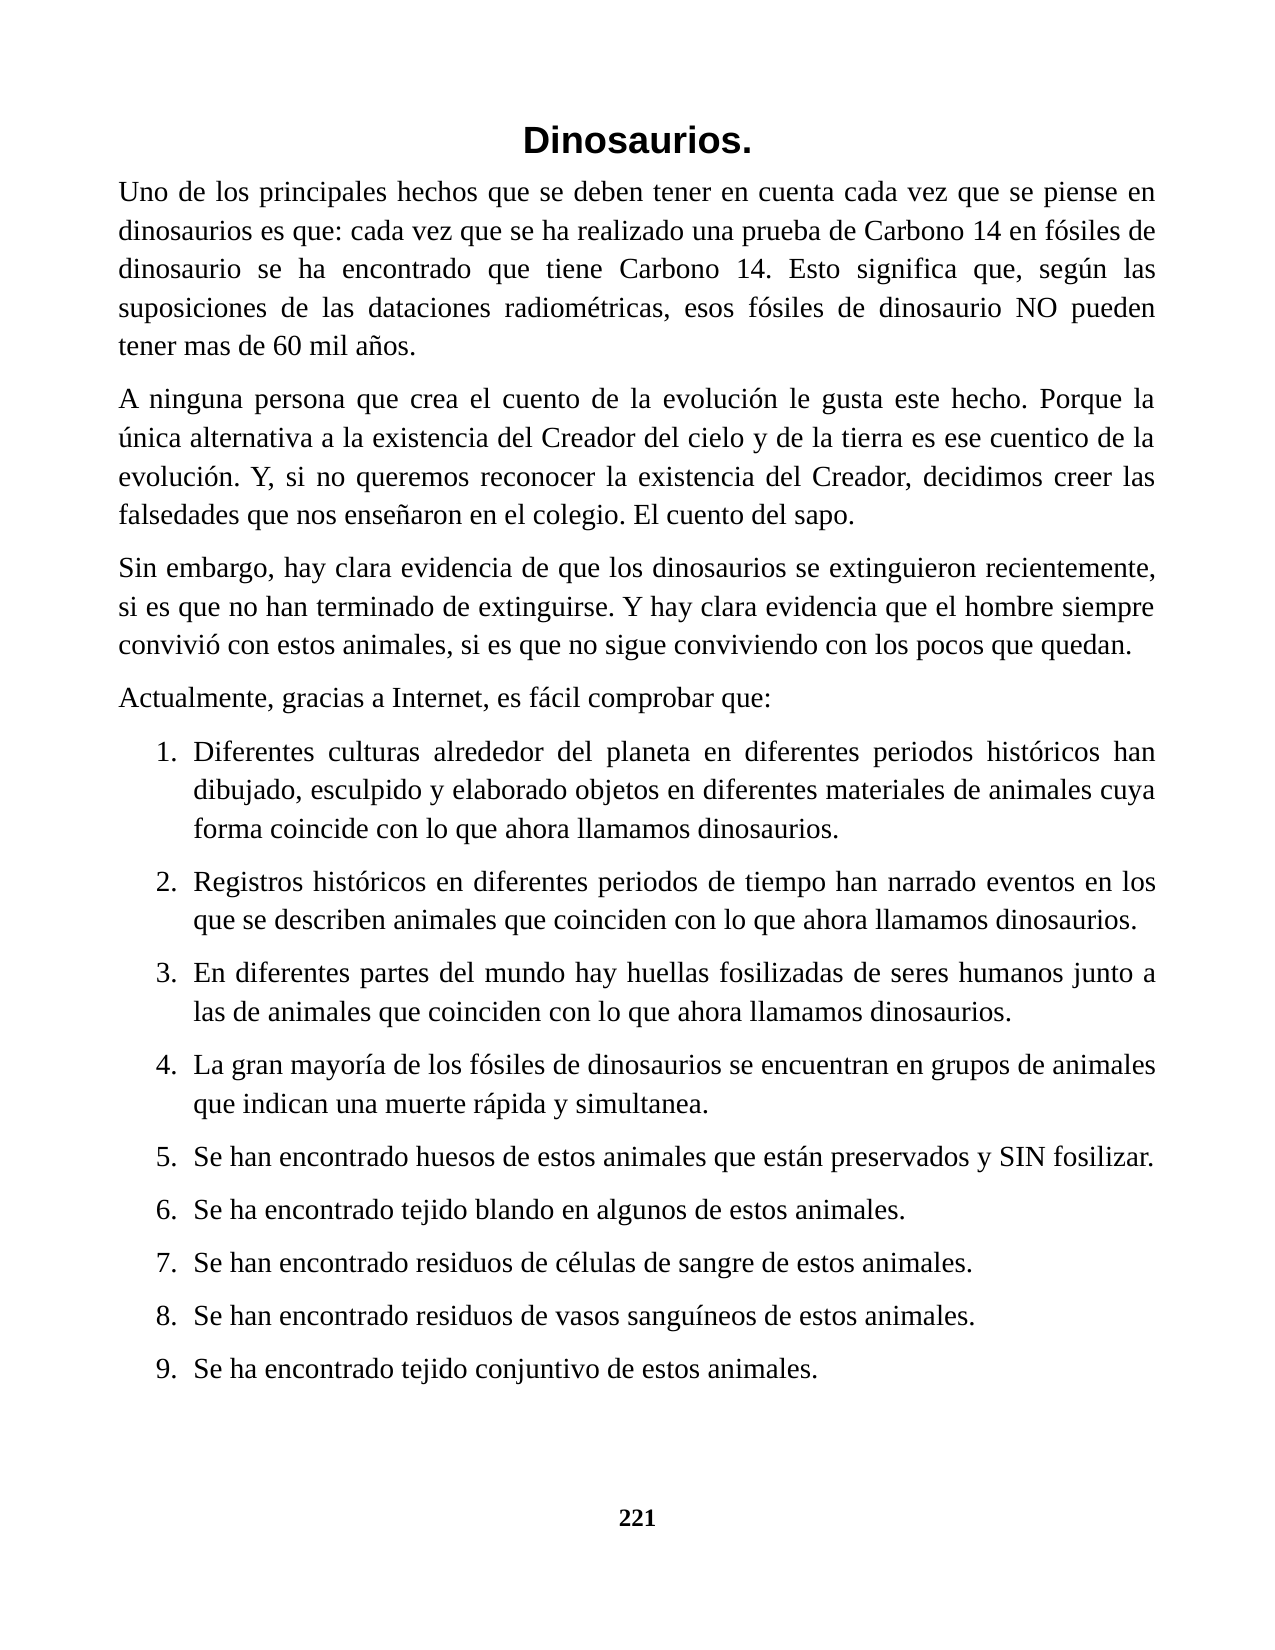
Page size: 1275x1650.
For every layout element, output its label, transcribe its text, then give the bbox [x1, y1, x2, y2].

list Se han encontrado huesos de estos animales que están preservados y SIN fosilizar. [156, 1139, 1157, 1172]
list La gran mayoría de los fósiles de dinosaurios se encuentran en grupos de animales que indican una muerte rápida y simultanea. [156, 1047, 1157, 1119]
list Se ha encontrado tejido conjuntivo de estos animales. [156, 1351, 1157, 1385]
subtitle Dinosaurios. [118, 118, 1157, 162]
text A ninguna persona que crea el cuento de la evolución le gusta este hecho. Porque la única alternativa a la existencia del Creador del cielo y de la tierra es ese cuentico de la evolución. Y, si no queremos reconocer la existencia del Creador, decidimos creer las falsedades que nos enseñaron en el colegio. El cuento del sapo. [118, 382, 1157, 531]
text Uno de los principales hechos que se deben tener en cuenta cada vez que se piense en dinosaurios es que: cada vez que se ha realizado una prueba de Carbono 14 en fósiles de dinosaurio se ha encontrado que tiene Carbono 14. Esto significa que, según las suposiciones de las dataciones radiométricas, esos fósiles de dinosaurio NO pueden tener mas de 60 mil años. [118, 174, 1157, 362]
list Se han encontrado residuos de vasos sanguíneos de estos animales. [156, 1298, 1157, 1332]
text Actualmente, gracias a Internet, es fácil comprobar que: [118, 681, 1157, 714]
list En diferentes partes del mundo hay huellas fosilizadas de seres humanos junto a las de animales que coinciden con lo que ahora llamamos dinosaurios. [156, 956, 1157, 1028]
text Sin embargo, hay clara evidencia de que los dinosaurios se extinguieron recientemente, si es que no han terminado de extinguirse. Y hay clara evidencia que el hombre siempre convivió con estos animales, si es que no sigue conviviendo con los pocos que quedan. [118, 550, 1157, 661]
list Diferentes culturas alrededor del planeta en diferentes periodos históricos han dibujado, esculpido y elaborado objetos en diferentes materiales de animales cuya forma coincide con lo que ahora llamamos dinosaurios. [156, 734, 1157, 844]
list Se han encontrado residuos de células de sangre de estos animales. [156, 1245, 1157, 1279]
list Se ha encontrado tejido blando en algunos de estos animales. [156, 1192, 1157, 1226]
list Registros históricos en diferentes periodos de tiempo han narrado eventos en los que se describen animales que coinciden con lo que ahora llamamos dinosaurios. [156, 864, 1157, 936]
